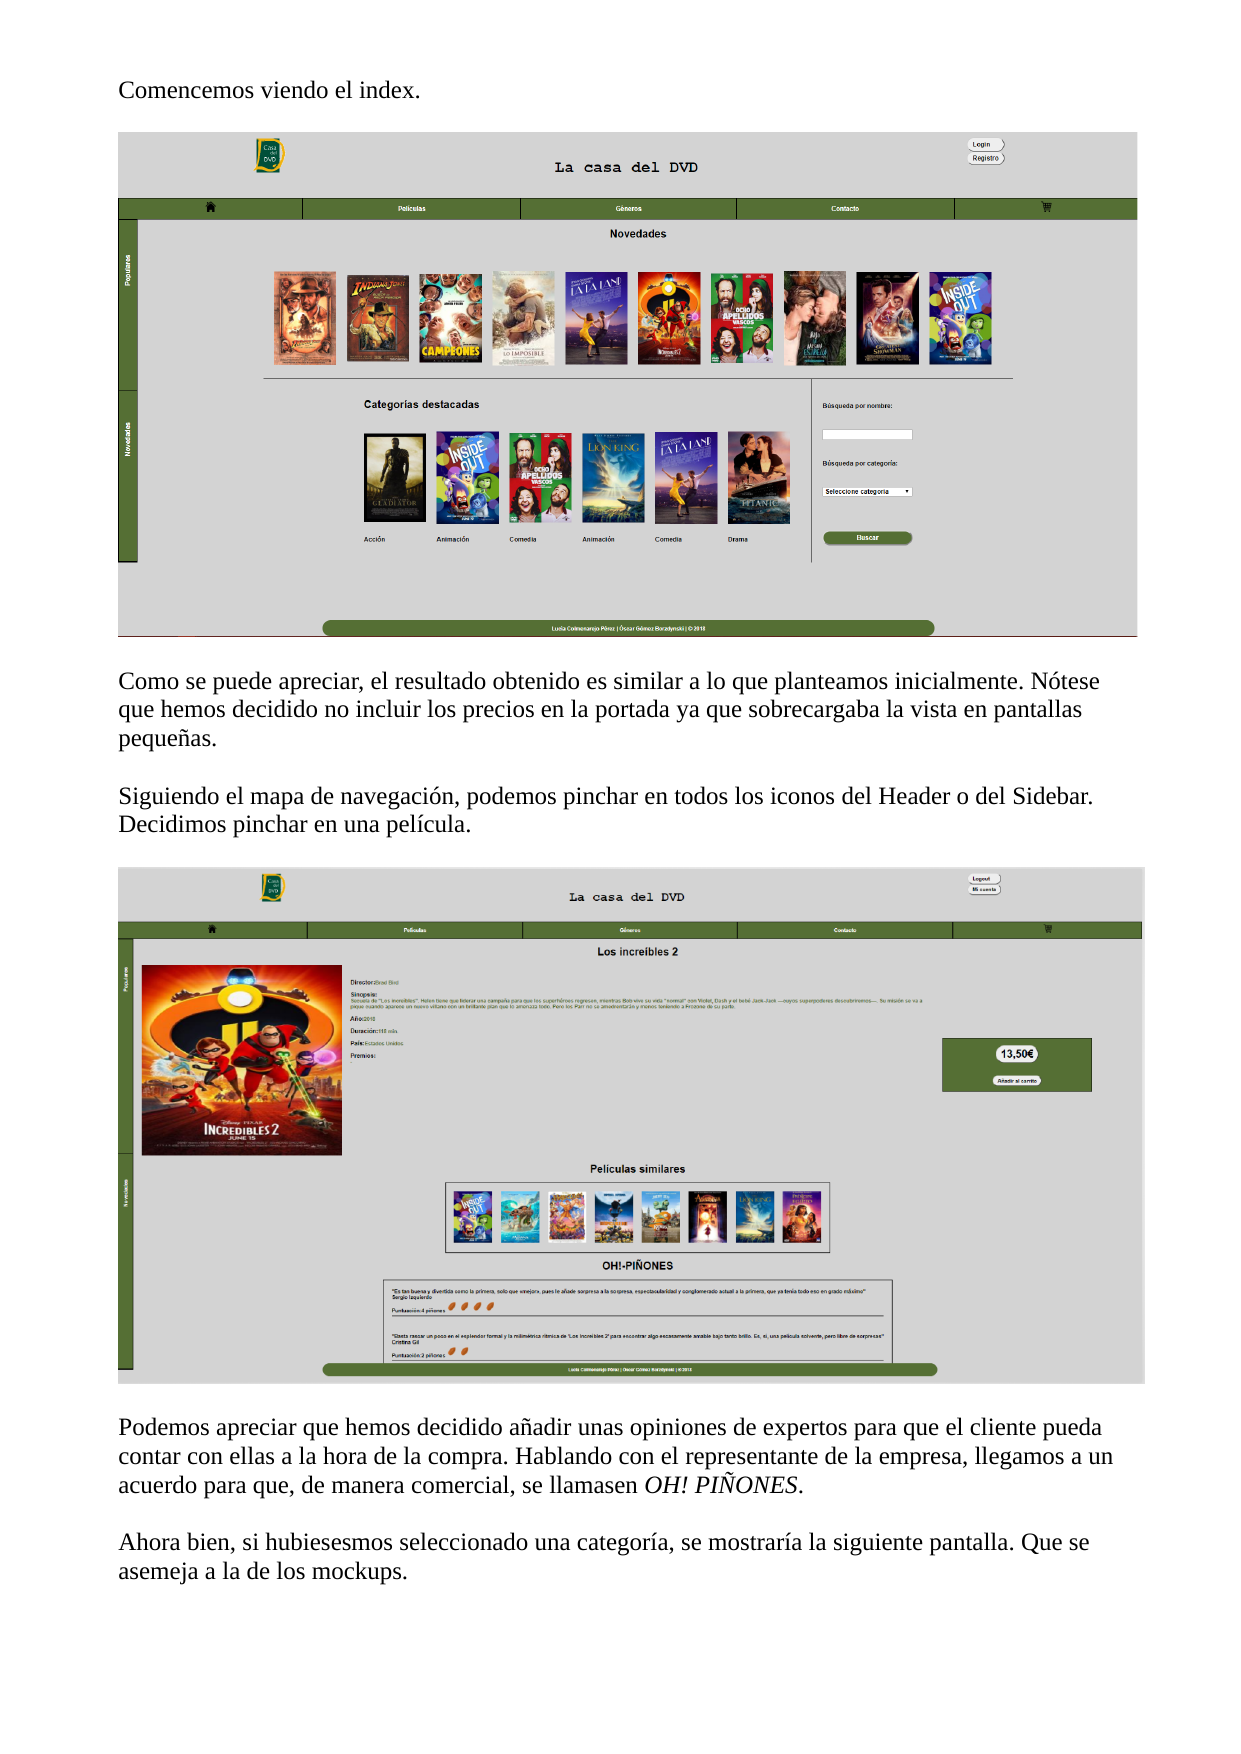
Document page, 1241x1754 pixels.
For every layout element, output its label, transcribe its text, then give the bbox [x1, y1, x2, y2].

text Como se puede apreciar, el resultado obtenido es similar a lo que planteamos inicialmente. Nótese que hemos decidido no incluir los precios en la portada ya que sobrecargaba la vista en pantallas pequeñas. [118, 666, 1122, 752]
text Ahora bien, si hubiesesmos seleccionado una categoría, se mostraría la siguiente pantalla. Que se asemeja a la de los mockups. [118, 1527, 1122, 1585]
picture [118, 867, 1145, 1384]
text Podemos apreciar que hemos decidido añadir unas opiniones de expertos para que el cliente pueda contar con ellas a la hora de la compra. Hablando con el representante de la empresa, llegamos a un acuerdo para que, de manera comercial, se llamasen OH! PIÑONES. [118, 1412, 1122, 1498]
picture [118, 132, 1138, 637]
text Siguiendo el mapa de navegación, podemos pinchar en todos los iconos del Header o del Sidebar. Decidimos pinchar en una película. [118, 781, 1122, 838]
text Comencemos viendo el index. [118, 75, 1122, 104]
